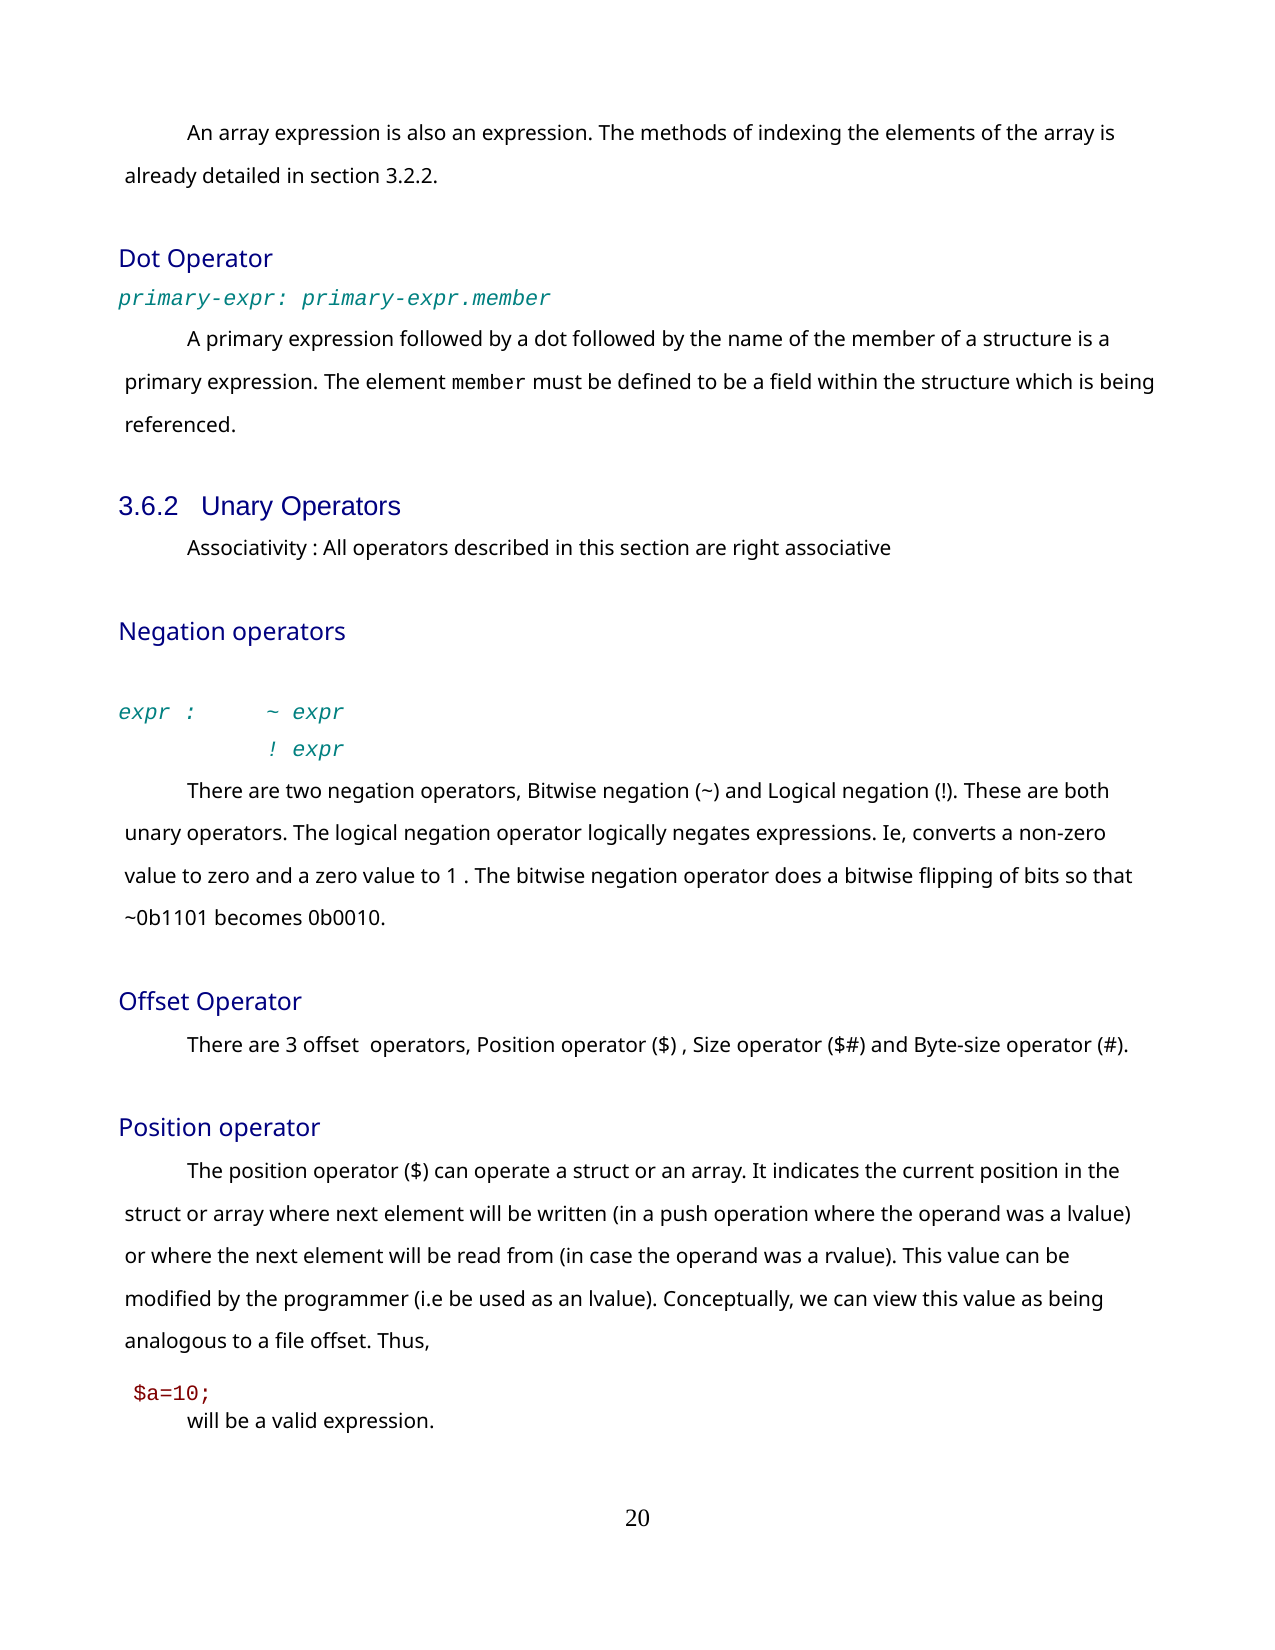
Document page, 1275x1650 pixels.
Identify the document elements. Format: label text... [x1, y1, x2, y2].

text The position operator ($) can operate a struct or an array. It indicates the current position in the struct or array where next element will be written (in a push operation where the operand was a lvalue) or where the next element will be read from (in case the operand was a rvalue). This value can be modified by the programmer (i.e be used as an lvalue). Conceptually, we can view this value as being analogous to a file offset. Thus, [124, 1156, 1157, 1355]
subtitle Dot Operator [118, 241, 1157, 274]
text There are two negation operators, Bitwise negation (~) and Logical negation (!). These are both unary operators. The logical negation operator logically negates expressions. Ie, converts a non-zero value to zero and a zero value to 1 . The bitwise negation operator does a bitwise flipping of bits so that ~0b1101 becomes 0b0010. [124, 776, 1157, 932]
text There are 3 offset operators, Position operator ($) , Size operator ($#) and Byte-size operator (#). [124, 1030, 1157, 1058]
text will be a valid expression. [124, 1407, 1157, 1435]
text An array expression is also an expression. The methods of indexing the elements of the array is already detailed in section 3.2.2. [124, 118, 1157, 189]
subtitle Position operator [118, 1110, 1157, 1144]
subtitle Negation operators [118, 614, 1157, 647]
text primary-expr: primary-expr.member [118, 287, 1157, 312]
text ! expr [118, 738, 1157, 763]
text Associativity : All operators described in this section are right associative [124, 533, 1157, 562]
text $a=10; [133, 1382, 1157, 1407]
subtitle Unary Operators [118, 490, 1157, 521]
text A primary expression followed by a dot followed by the name of the member of a structure is a primary expression. The element member must be defined to be a field within the structure which is being referenced. [124, 324, 1157, 438]
text expr : ~ expr [118, 701, 1157, 726]
subtitle Offset Operator [118, 984, 1157, 1017]
